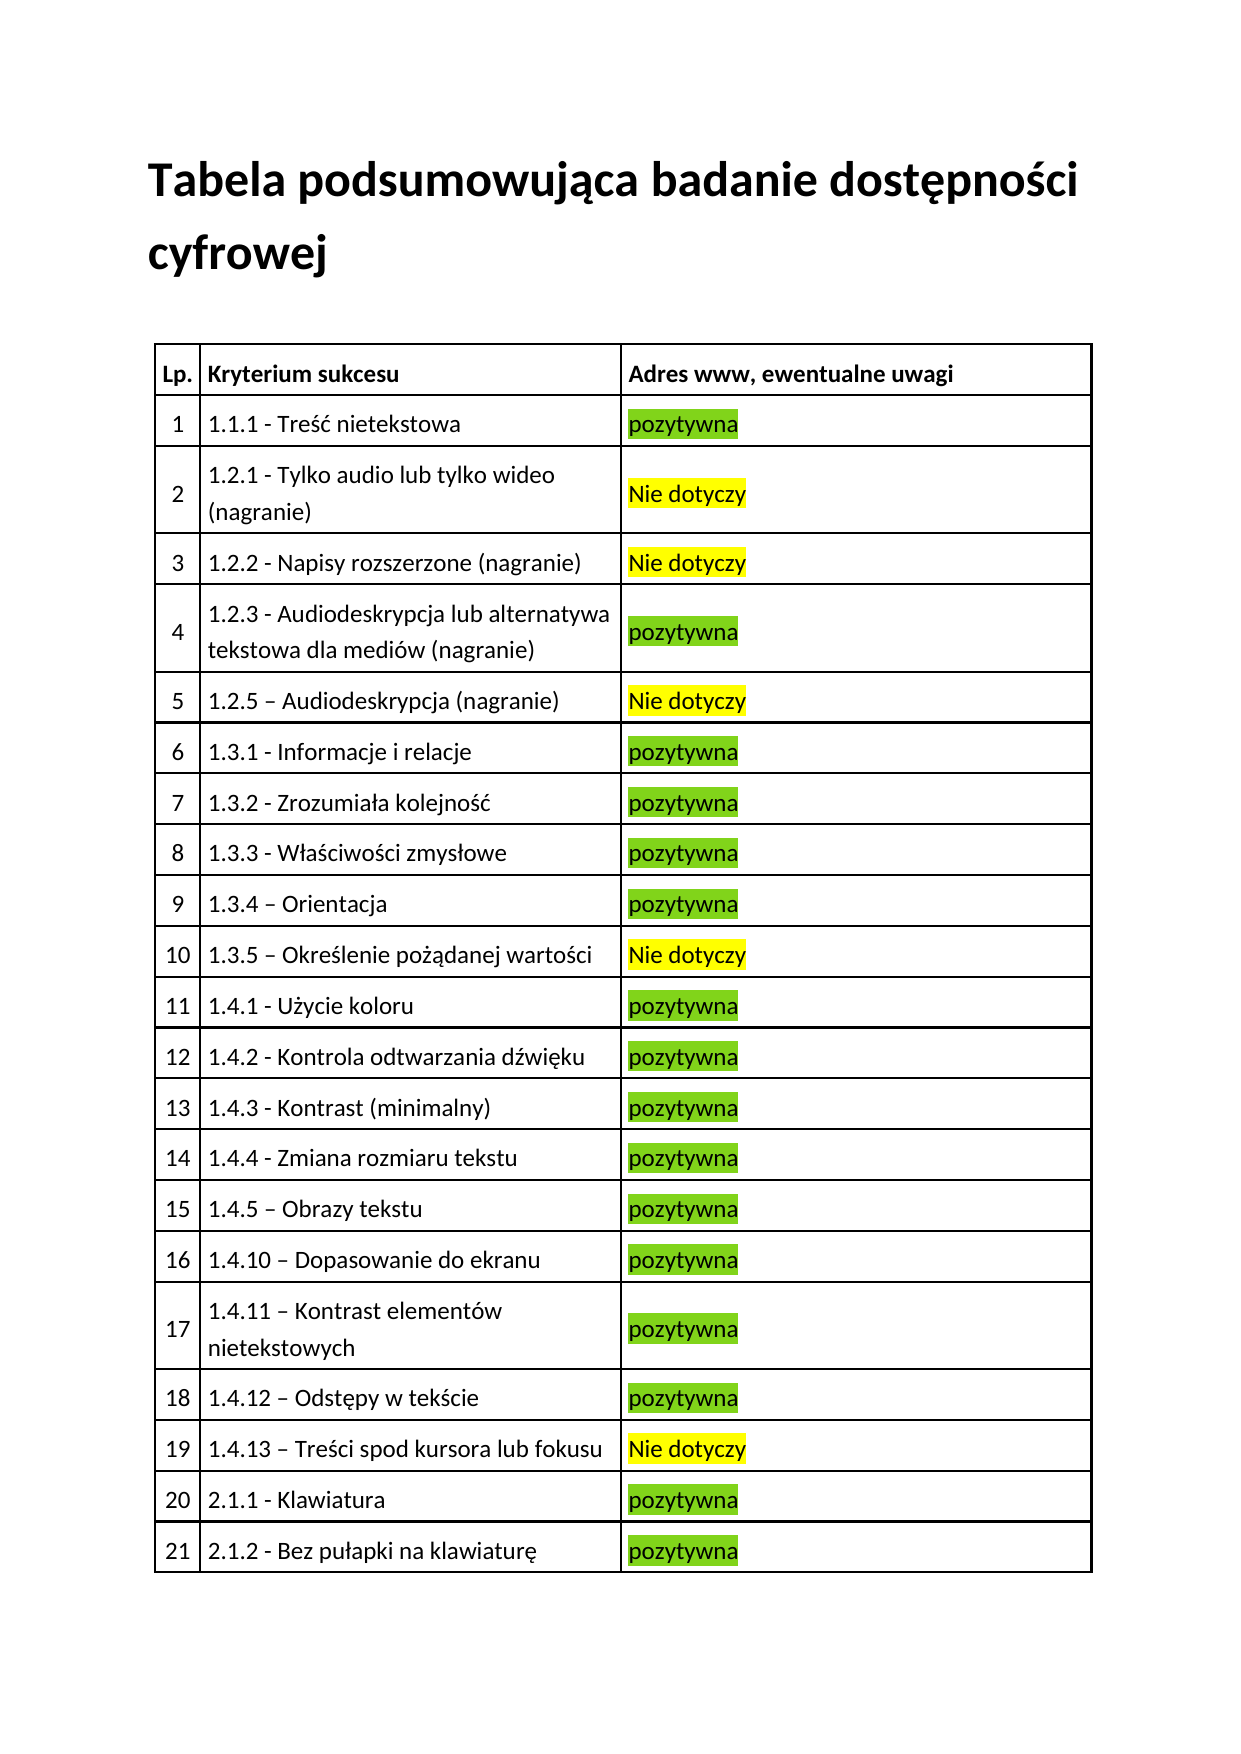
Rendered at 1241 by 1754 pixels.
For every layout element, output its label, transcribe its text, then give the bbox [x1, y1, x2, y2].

table_cell 1.4.12 – Odstępy w tekście [201, 1370, 620, 1419]
table_cell Nie dotyczy [622, 1421, 1090, 1469]
table_cell 1.4.10 – Dopasowanie do ekranu [201, 1232, 620, 1281]
table_cell 1.3.1 - Informacje i relacje [201, 724, 620, 772]
table_cell 7 [156, 774, 199, 823]
table_cell 1.2.5 – Audiodeskrypcja (nagranie) [201, 673, 620, 721]
table_cell 1.4.1 - Użycie koloru [201, 978, 620, 1026]
table_cell pozytywna [622, 978, 1090, 1026]
table_cell pozytywna [622, 585, 1090, 671]
table_cell pozytywna [622, 724, 1090, 772]
subtitle Tabela podsumowująca badanie dostępności cyfrowej [148, 148, 1092, 282]
table_cell 1.4.2 - Kontrola odtwarzania dźwięku [201, 1029, 620, 1077]
table_cell 2.1.1 - Klawiatura [201, 1472, 620, 1520]
table_cell Nie dotyczy [622, 927, 1090, 976]
table_cell pozytywna [622, 1079, 1090, 1128]
table_header Lp. [156, 345, 199, 394]
table_cell 2.1.2 - Bez pułapki na klawiaturę [201, 1523, 620, 1571]
table_header Adres www, ewentualne uwagi [622, 345, 1090, 394]
table_cell 1.4.11 – Kontrast elementów nietekstowych [201, 1283, 620, 1368]
table_cell 15 [156, 1181, 199, 1230]
table_cell 11 [156, 978, 199, 1026]
table_cell 16 [156, 1232, 199, 1281]
table_cell 1.4.4 - Zmiana rozmiaru tekstu [201, 1130, 620, 1179]
table_cell 4 [156, 585, 199, 671]
table_cell pozytywna [622, 1472, 1090, 1520]
table_cell pozytywna [622, 1029, 1090, 1077]
table_cell 3 [156, 534, 199, 583]
table_cell pozytywna [622, 825, 1090, 874]
table_cell 20 [156, 1472, 199, 1520]
table_cell 1.2.2 - Napisy rozszerzone (nagranie) [201, 534, 620, 583]
table_header Kryterium sukcesu [201, 345, 620, 394]
table_cell 1.3.4 – Orientacja [201, 876, 620, 925]
table_cell pozytywna [622, 876, 1090, 925]
table_cell 1.2.1 - Tylko audio lub tylko wideo (nagranie) [201, 447, 620, 532]
table_cell 13 [156, 1079, 199, 1128]
table_cell 1.4.13 – Treści spod kursora lub fokusu [201, 1421, 620, 1469]
table_cell 19 [156, 1421, 199, 1469]
table_cell pozytywna [622, 1181, 1090, 1230]
table_cell 1.4.3 - Kontrast (minimalny) [201, 1079, 620, 1128]
table_cell 1.3.2 - Zrozumiała kolejność [201, 774, 620, 823]
table_cell pozytywna [622, 396, 1090, 445]
table_cell 6 [156, 724, 199, 772]
table_cell 10 [156, 927, 199, 976]
table_cell 17 [156, 1283, 199, 1368]
table_cell 12 [156, 1029, 199, 1077]
table_cell pozytywna [622, 1523, 1090, 1571]
table_cell Nie dotyczy [622, 534, 1090, 583]
table_cell pozytywna [622, 1232, 1090, 1281]
table_cell Nie dotyczy [622, 447, 1090, 532]
table_cell pozytywna [622, 1370, 1090, 1419]
table_cell 8 [156, 825, 199, 874]
table_cell 9 [156, 876, 199, 925]
table_cell 21 [156, 1523, 199, 1571]
table_cell 18 [156, 1370, 199, 1419]
table_cell pozytywna [622, 1283, 1090, 1368]
table_cell 1.1.1 - Treść nietekstowa [201, 396, 620, 445]
table_cell 1 [156, 396, 199, 445]
table_cell 1.3.5 – Określenie pożądanej wartości [201, 927, 620, 976]
table_cell 14 [156, 1130, 199, 1179]
table_cell 1.2.3 - Audiodeskrypcja lub alternatywa tekstowa dla mediów (nagranie) [201, 585, 620, 671]
table_cell Nie dotyczy [622, 673, 1090, 721]
table_cell 2 [156, 447, 199, 532]
table_cell 5 [156, 673, 199, 721]
table_cell pozytywna [622, 1130, 1090, 1179]
table_cell 1.4.5 – Obrazy tekstu [201, 1181, 620, 1230]
table_cell 1.3.3 - Właściwości zmysłowe [201, 825, 620, 874]
table_cell pozytywna [622, 774, 1090, 823]
